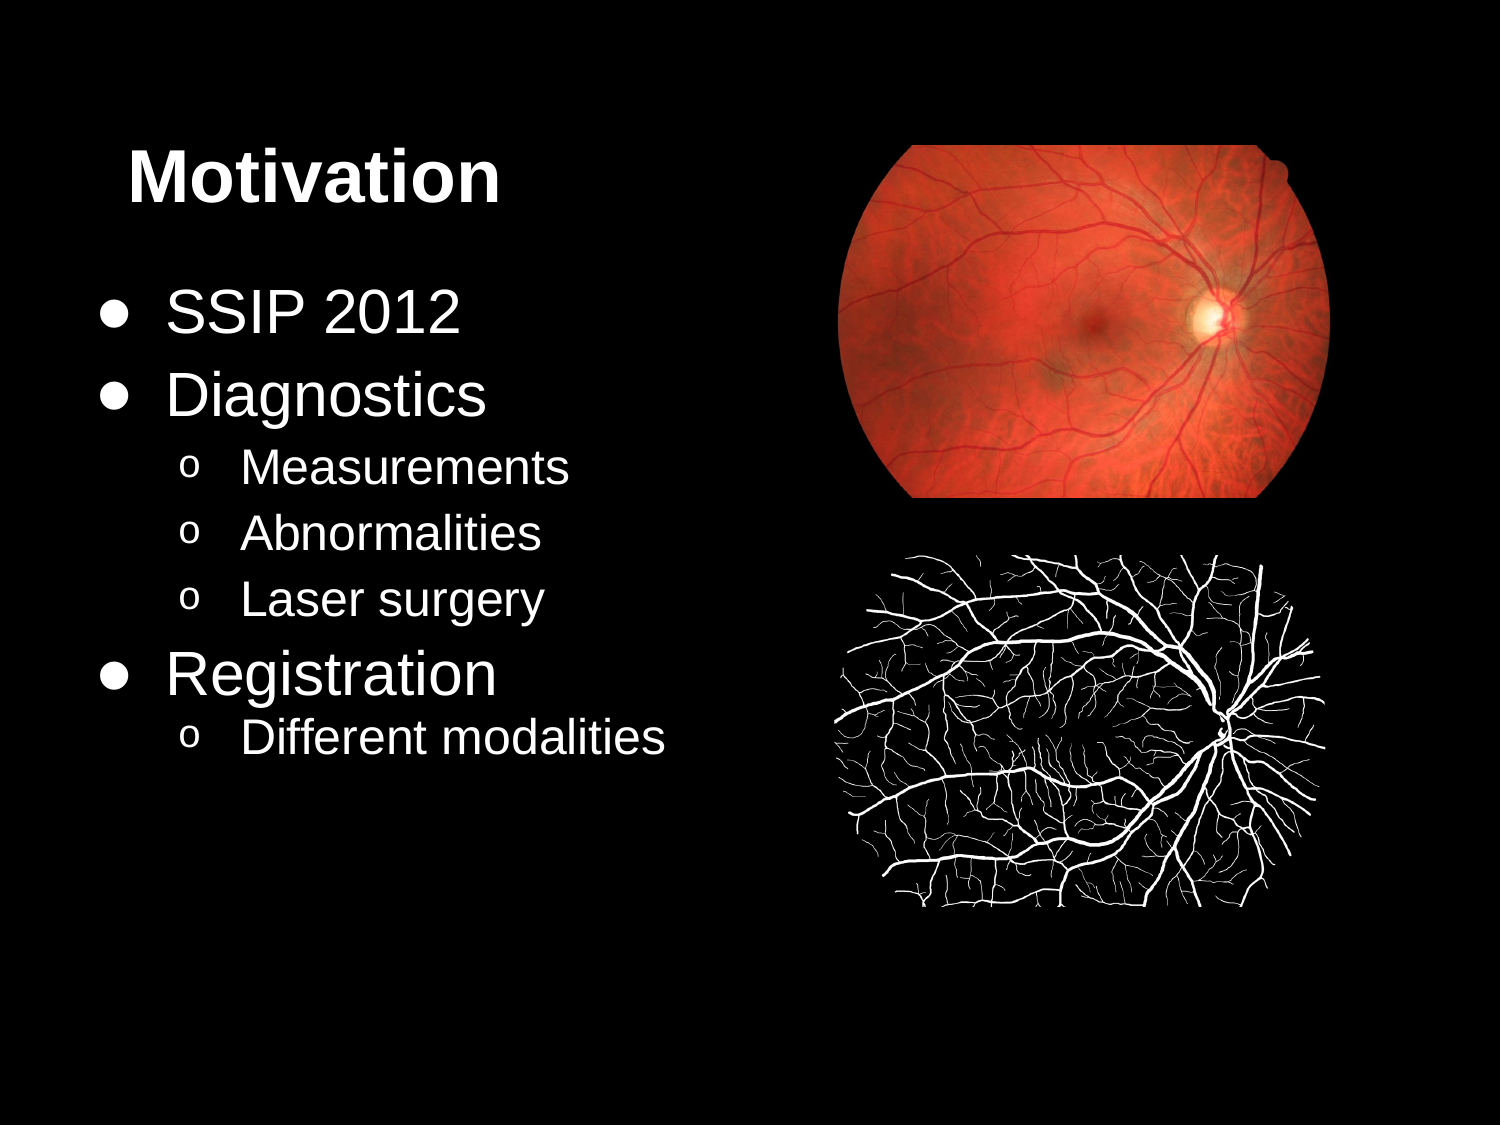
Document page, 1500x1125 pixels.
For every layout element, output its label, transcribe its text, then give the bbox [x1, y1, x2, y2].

picture [814, 555, 1343, 907]
picture [818, 145, 1347, 498]
list SSIP 2012 Diagnostics Measurements Abnormalities Laser surgery Registration Different modalities [75, 262, 1425, 946]
title Motivation [75, 14, 1425, 233]
